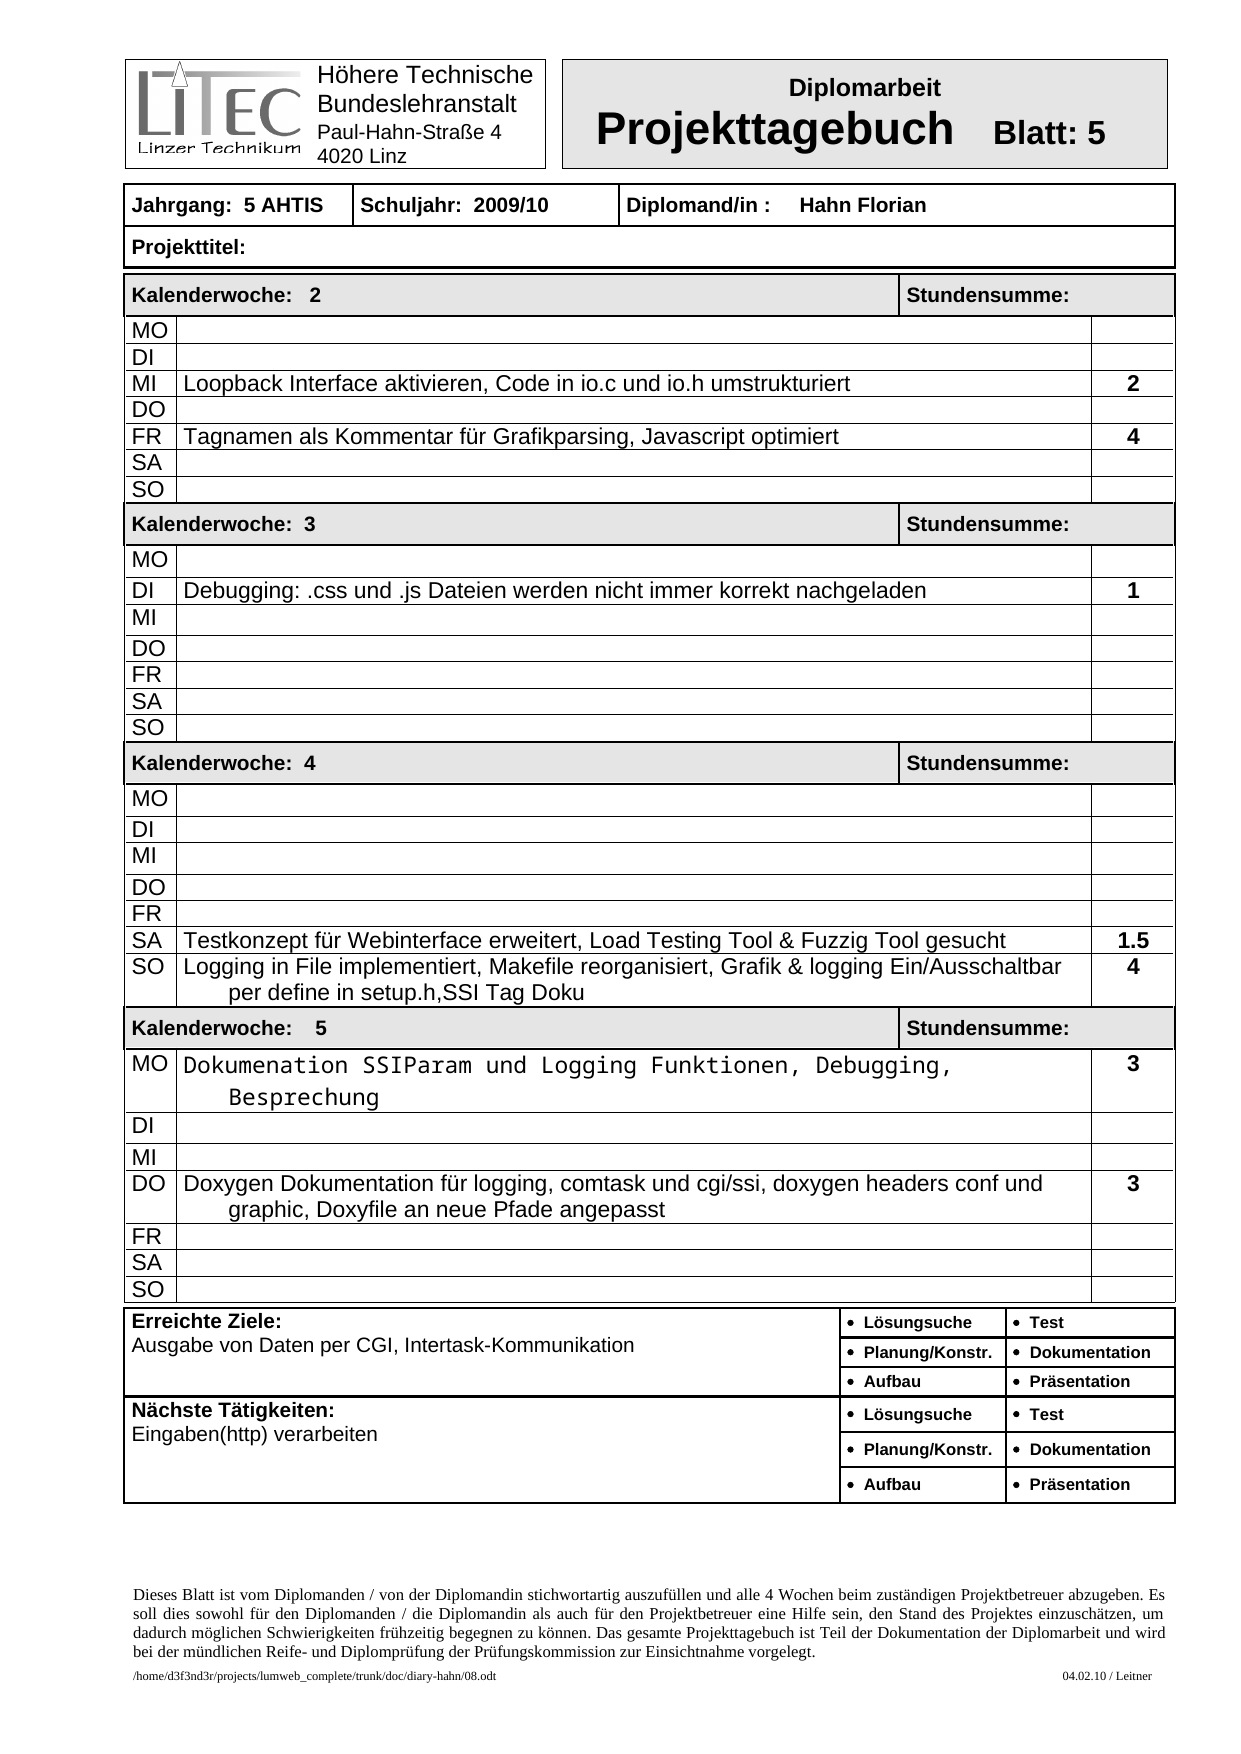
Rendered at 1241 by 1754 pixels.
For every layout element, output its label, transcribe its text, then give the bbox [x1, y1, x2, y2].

table_cell FR [125, 900, 176, 926]
table_header  Test [1007, 1309, 1174, 1336]
table_cell [1092, 900, 1175, 926]
table_cell SO [125, 476, 176, 502]
table_cell 1 [1092, 577, 1175, 603]
table_cell [177, 636, 1091, 661]
table_cell 4 [1092, 953, 1175, 1006]
table_cell SO [125, 714, 176, 741]
table_cell Doxygen Dokumentation für logging, comtask und cgi/ssi, doxygen headers conf und graphic, Doxyfile an neue Pfade angepasst [177, 1171, 1091, 1223]
table_cell [177, 605, 1091, 635]
table_cell [1092, 476, 1175, 502]
table_cell Projekttitel: [125, 227, 1174, 266]
table_cell [1092, 1112, 1175, 1143]
table_cell SA [125, 449, 176, 476]
table_cell Nächste Tätigkeiten: Eingaben(http) verarbeiten [125, 1398, 839, 1502]
table_cell Loopback Interface aktivieren, Code in io.c und io.h umstrukturiert [177, 371, 1091, 396]
table_cell MO [125, 1048, 176, 1112]
table_cell [177, 1250, 1091, 1276]
table_cell MO [125, 544, 176, 577]
table_cell  Präsentation [1007, 1468, 1174, 1502]
table_cell [177, 317, 1091, 343]
table_cell [1092, 874, 1175, 900]
table_cell 3 [1092, 1170, 1175, 1223]
table_cell 4 [1092, 423, 1175, 449]
table_cell MI [125, 604, 176, 635]
table_cell SO [125, 953, 176, 1006]
table_cell 3 [1092, 1048, 1175, 1112]
table_cell [1092, 315, 1175, 343]
table_cell [1092, 1276, 1175, 1302]
table_cell DO [125, 396, 176, 423]
table_cell FR [125, 1223, 176, 1249]
table_cell [177, 817, 1091, 842]
table_cell MO [125, 783, 176, 816]
table_cell [177, 344, 1091, 370]
table_cell  Dokumentation [1007, 1433, 1174, 1466]
table_cell [177, 875, 1091, 900]
table_cell DO [125, 874, 176, 900]
table_cell [177, 901, 1091, 926]
table_cell  Planung/Konstr. [841, 1339, 1005, 1366]
table_cell [1092, 816, 1175, 842]
table_cell [177, 843, 1091, 873]
table_cell Stundensumme: [900, 741, 1174, 782]
table_cell [177, 715, 1091, 741]
table_cell Tagnamen als Kommentar für Grafikparsing, Javascript optimiert [177, 424, 1091, 449]
table_cell [177, 689, 1091, 714]
table_cell SO [125, 1276, 176, 1302]
table_cell  Lösungsuche [841, 1398, 1005, 1431]
table_cell [1092, 688, 1175, 714]
table_cell SA [125, 926, 176, 953]
table_cell Kalenderwoche: 5 [125, 1006, 898, 1047]
table_cell MI [125, 1143, 176, 1170]
table_cell [177, 785, 1091, 816]
table_cell [177, 546, 1091, 577]
table_cell [177, 450, 1091, 476]
table_header Kalenderwoche: 2 [125, 275, 898, 315]
table_cell Logging in File implementiert, Makefile reorganisiert, Grafik & logging Ein/Ausschaltbar per define in setup.h,SSI Tag Doku [177, 954, 1091, 1006]
table_cell  Aufbau [841, 1468, 1005, 1502]
table_cell  Planung/Konstr. [841, 1433, 1005, 1466]
table_cell DI [125, 343, 176, 370]
table_cell [1092, 661, 1175, 688]
table_cell [1092, 449, 1175, 476]
table_cell FR [125, 423, 176, 449]
table_cell [1092, 604, 1175, 635]
table_header Erreichte Ziele: Ausgabe von Daten per CGI, Intertask-Kommunikation [125, 1309, 839, 1395]
table_cell [1092, 396, 1175, 423]
table_cell [1092, 783, 1175, 816]
table_cell 1.5 [1092, 926, 1175, 953]
table_cell  Präsentation [1007, 1368, 1174, 1395]
table_cell Debugging: .css und .js Dateien werden nicht immer korrekt nachgeladen [177, 578, 1091, 603]
table_cell FR [125, 661, 176, 688]
table_cell MI [125, 842, 176, 873]
table_cell Kalenderwoche: 3 [125, 502, 898, 544]
table_cell [177, 397, 1091, 423]
table_cell [1092, 544, 1175, 577]
table_cell DI [125, 577, 176, 603]
table_cell DI [125, 816, 176, 842]
table_cell DO [125, 1170, 176, 1223]
table_cell [1092, 1143, 1175, 1170]
table_cell [177, 1113, 1091, 1143]
table_cell [1092, 343, 1175, 370]
table_cell [177, 1277, 1091, 1302]
table_cell SA [125, 1249, 176, 1276]
table_cell [177, 1224, 1091, 1249]
table_cell MO [125, 315, 176, 343]
table_cell  Aufbau [841, 1368, 1005, 1395]
table_cell [1092, 1249, 1175, 1276]
table_cell SA [125, 688, 176, 714]
table_cell MI [125, 370, 176, 396]
table_cell [1092, 635, 1175, 661]
table_cell DO [125, 635, 176, 661]
table_cell Stundensumme: [900, 1006, 1174, 1047]
table_header  Lösungsuche [841, 1309, 1005, 1336]
table_cell DI [125, 1112, 176, 1143]
table_cell  Dokumentation [1007, 1339, 1174, 1366]
table_header Stundensumme: [900, 275, 1174, 315]
table_header Jahrgang: 5 AHTIS [125, 185, 352, 225]
table_cell Dokumenation SSIParam und Logging Funktionen, Debugging, Besprechung [177, 1050, 1091, 1112]
table_cell [177, 1144, 1091, 1170]
table_cell [1092, 1223, 1175, 1249]
table_cell Kalenderwoche: 4 [125, 741, 898, 782]
table_cell [1092, 842, 1175, 873]
table_header Schuljahr: 2009/10 [354, 185, 618, 225]
table_cell [177, 477, 1091, 502]
table_cell Stundensumme: [900, 502, 1174, 544]
table_cell  Test [1007, 1398, 1174, 1431]
table_header Diplomand/in : Hahn Florian [620, 185, 1174, 225]
table_cell Testkonzept für Webinterface erweitert, Load Testing Tool & Fuzzig Tool gesucht [177, 927, 1091, 953]
table_cell [177, 662, 1091, 688]
table_cell 2 [1092, 370, 1175, 396]
table_cell [1092, 714, 1175, 741]
